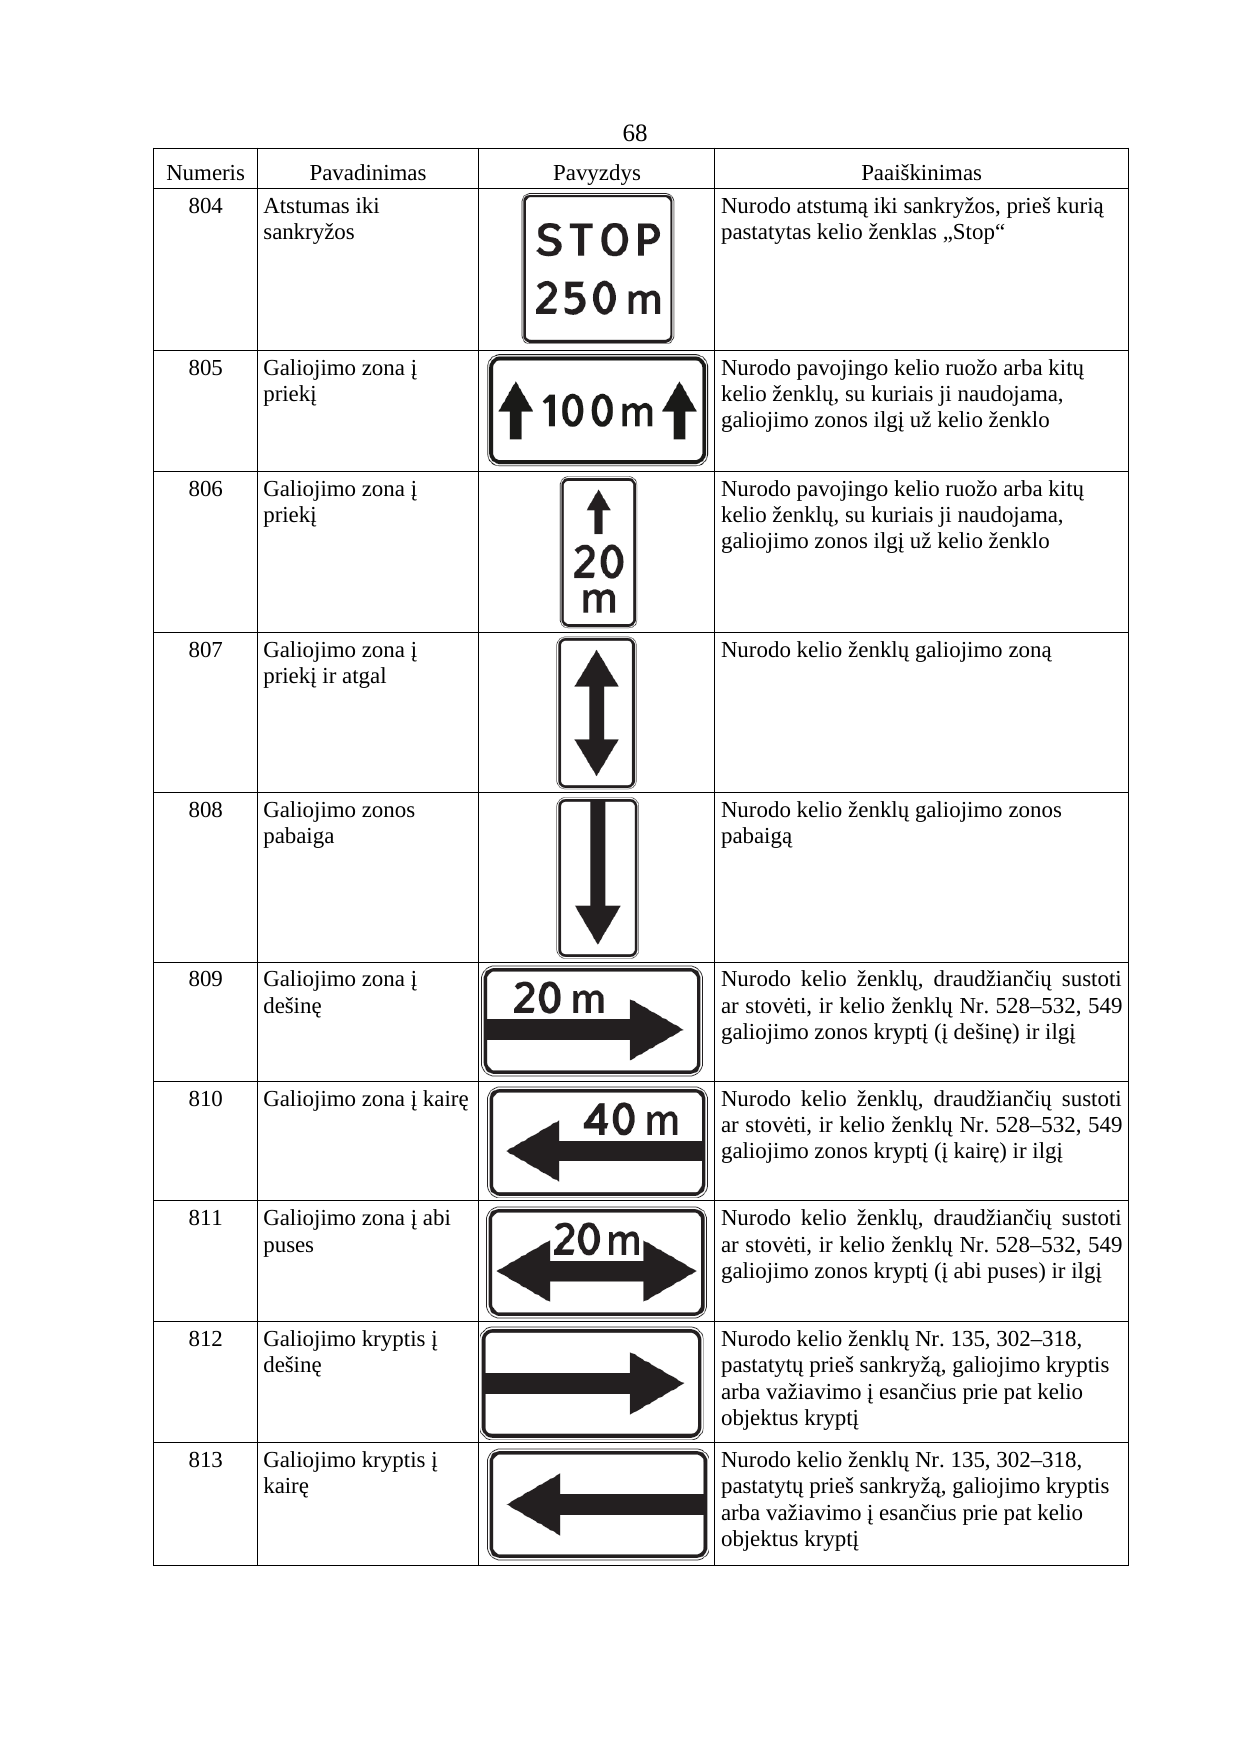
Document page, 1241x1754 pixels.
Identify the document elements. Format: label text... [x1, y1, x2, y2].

table_cell Nurodo pavojingo kelio ruožo arba kitų kelio ženklų, su kuriais ji naudojama, galiojimo zonos ilgį už kelio ženklo [715, 472, 1128, 632]
table_cell [479, 351, 714, 471]
table_cell Galiojimo zona į priekį [258, 472, 478, 632]
table_cell [479, 633, 714, 792]
table_header Pavadinimas [258, 149, 478, 188]
table_cell Galiojimo kryptis į kairę [258, 1443, 478, 1565]
table_cell 804 [154, 189, 257, 350]
table_cell [479, 793, 714, 962]
table_cell 810 [154, 1082, 257, 1200]
table_cell Nurodo kelio ženklų galiojimo zoną [715, 633, 1128, 792]
table_cell Galiojimo zonos pabaiga [258, 793, 478, 962]
table_cell 808 [154, 793, 257, 962]
table_cell [479, 1082, 714, 1200]
table_cell 813 [154, 1443, 257, 1565]
table_cell Nurodo kelio ženklų, draudžiančių sustoti ar stovėti, ir kelio ženklų Nr. 528–532, 549 galiojimo zonos kryptį (į abi puses) ir ilgį [715, 1201, 1128, 1321]
table_cell Galiojimo zona į kairę [258, 1082, 478, 1200]
table_cell 807 [154, 633, 257, 792]
table_cell [479, 472, 714, 632]
table_cell 809 [154, 963, 257, 1081]
table_cell Nurodo kelio ženklų, draudžiančių sustoti ar stovėti, ir kelio ženklų Nr. 528–532, 549 galiojimo zonos kryptį (į kairę) ir ilgį [715, 1082, 1128, 1200]
table_cell Nurodo kelio ženklų, draudžiančių sustoti ar stovėti, ir kelio ženklų Nr. 528–532, 549 galiojimo zonos kryptį (į dešinę) ir ilgį [715, 963, 1128, 1081]
table_cell Galiojimo zona į priekį [258, 351, 478, 471]
table_cell 806 [154, 472, 257, 632]
table_cell Atstumas iki sankryžos [258, 189, 478, 350]
table_header Pavyzdys [479, 149, 714, 188]
table_cell Galiojimo zona į dešinę [258, 963, 478, 1081]
table_cell Galiojimo kryptis į dešinę [258, 1322, 478, 1442]
table_cell [479, 189, 714, 350]
table_cell [479, 963, 714, 1081]
table_cell [479, 1201, 714, 1321]
table_cell Nurodo pavojingo kelio ruožo arba kitų kelio ženklų, su kuriais ji naudojama, galiojimo zonos ilgį už kelio ženklo [715, 351, 1128, 471]
table_cell 812 [154, 1322, 257, 1442]
table_cell 805 [154, 351, 257, 471]
table_cell Nurodo kelio ženklų Nr. 135, 302–318, pastatytų prieš sankryžą, galiojimo kryptis arba važiavimo į esančius prie pat kelio objektus kryptį [715, 1322, 1128, 1442]
table_cell 811 [154, 1201, 257, 1321]
table_cell [479, 1322, 714, 1442]
table_cell Nurodo kelio ženklų galiojimo zonos pabaigą [715, 793, 1128, 962]
table_header Numeris [154, 149, 257, 188]
table_cell Nurodo kelio ženklų Nr. 135, 302–318, pastatytų prieš sankryžą, galiojimo kryptis arba važiavimo į esančius prie pat kelio objektus kryptį [715, 1443, 1128, 1565]
table_cell Nurodo atstumą iki sankryžos, prieš kurią pastatytas kelio ženklas „Stop“ [715, 189, 1128, 350]
table_cell Galiojimo zona į abi puses [258, 1201, 478, 1321]
table_header Paaiškinimas [715, 149, 1128, 188]
table_cell [479, 1443, 714, 1565]
table_cell Galiojimo zona į priekį ir atgal [258, 633, 478, 792]
